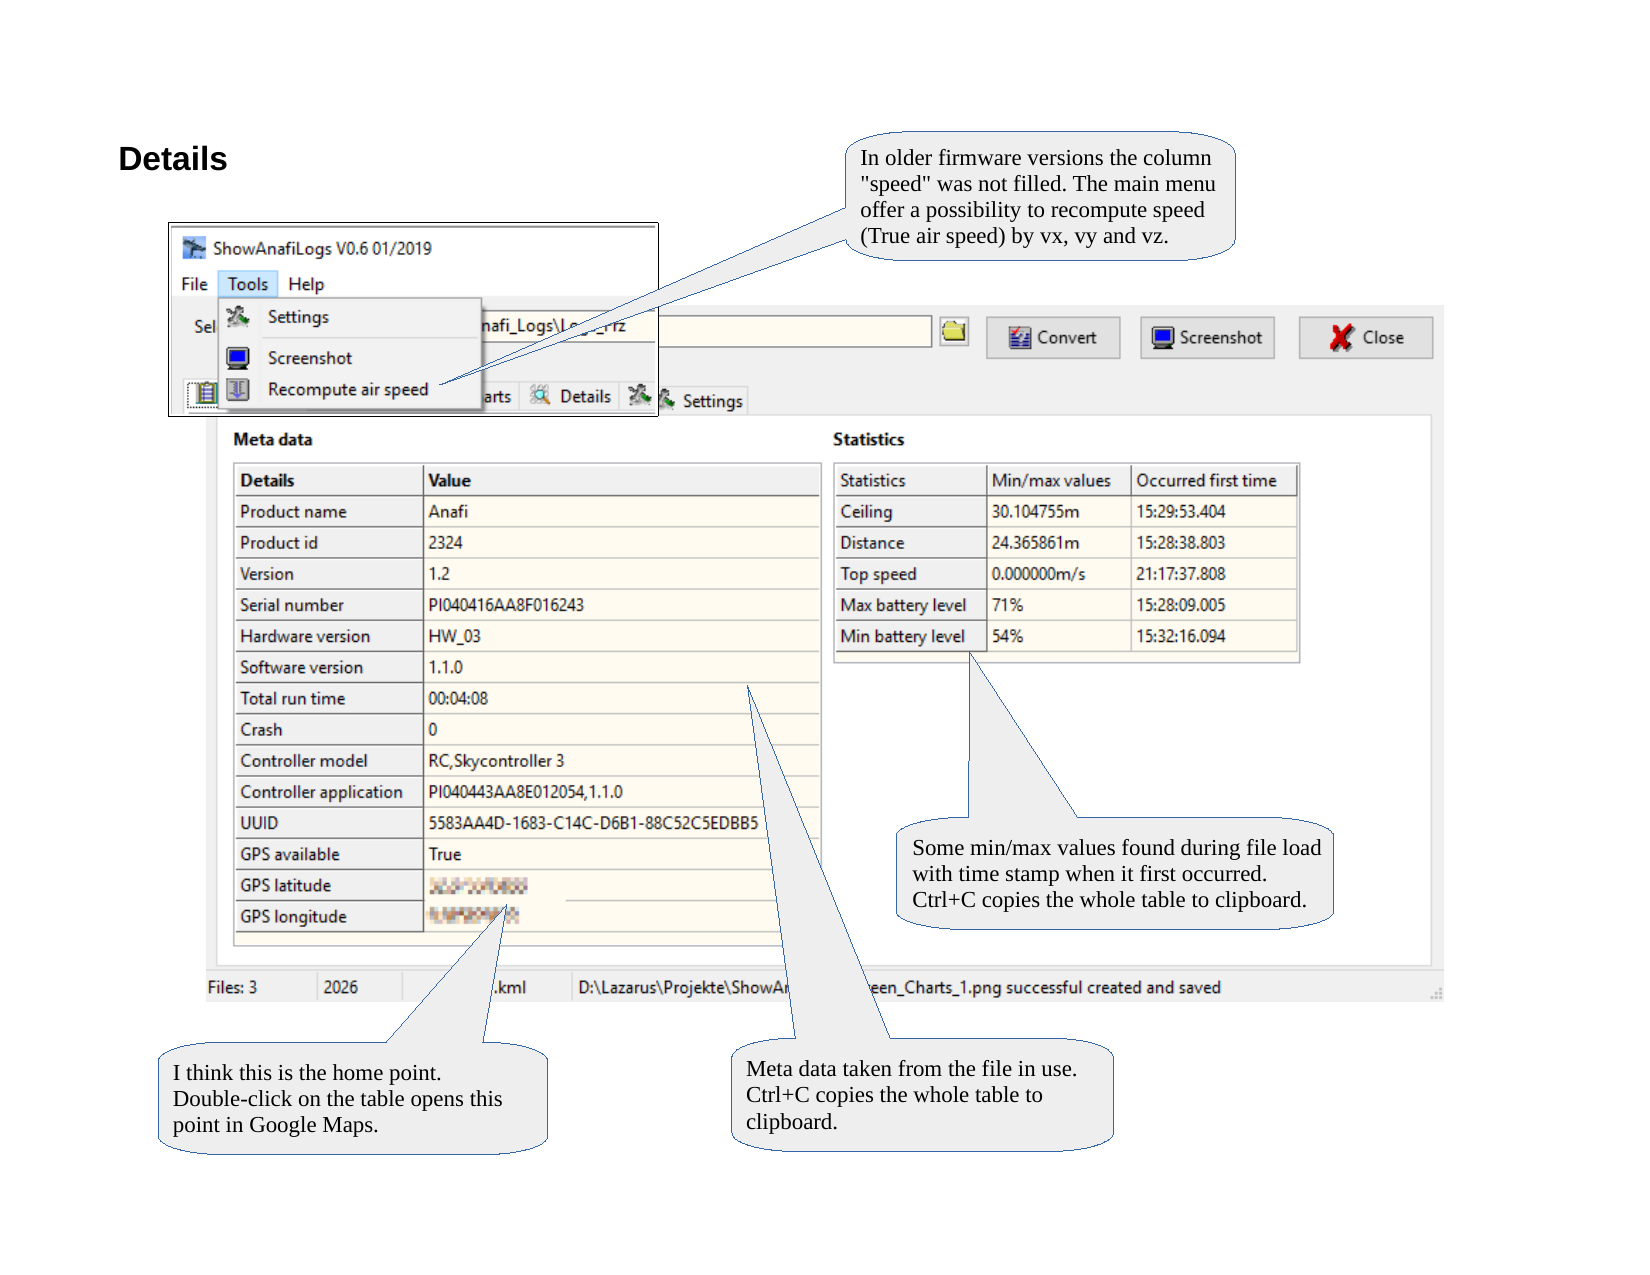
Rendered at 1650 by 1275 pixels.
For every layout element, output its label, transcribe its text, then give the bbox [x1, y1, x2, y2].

subtitle [1222, 139, 1532, 178]
picture [205, 305, 1445, 1002]
picture [171, 225, 656, 414]
subtitle Details [118, 139, 859, 178]
